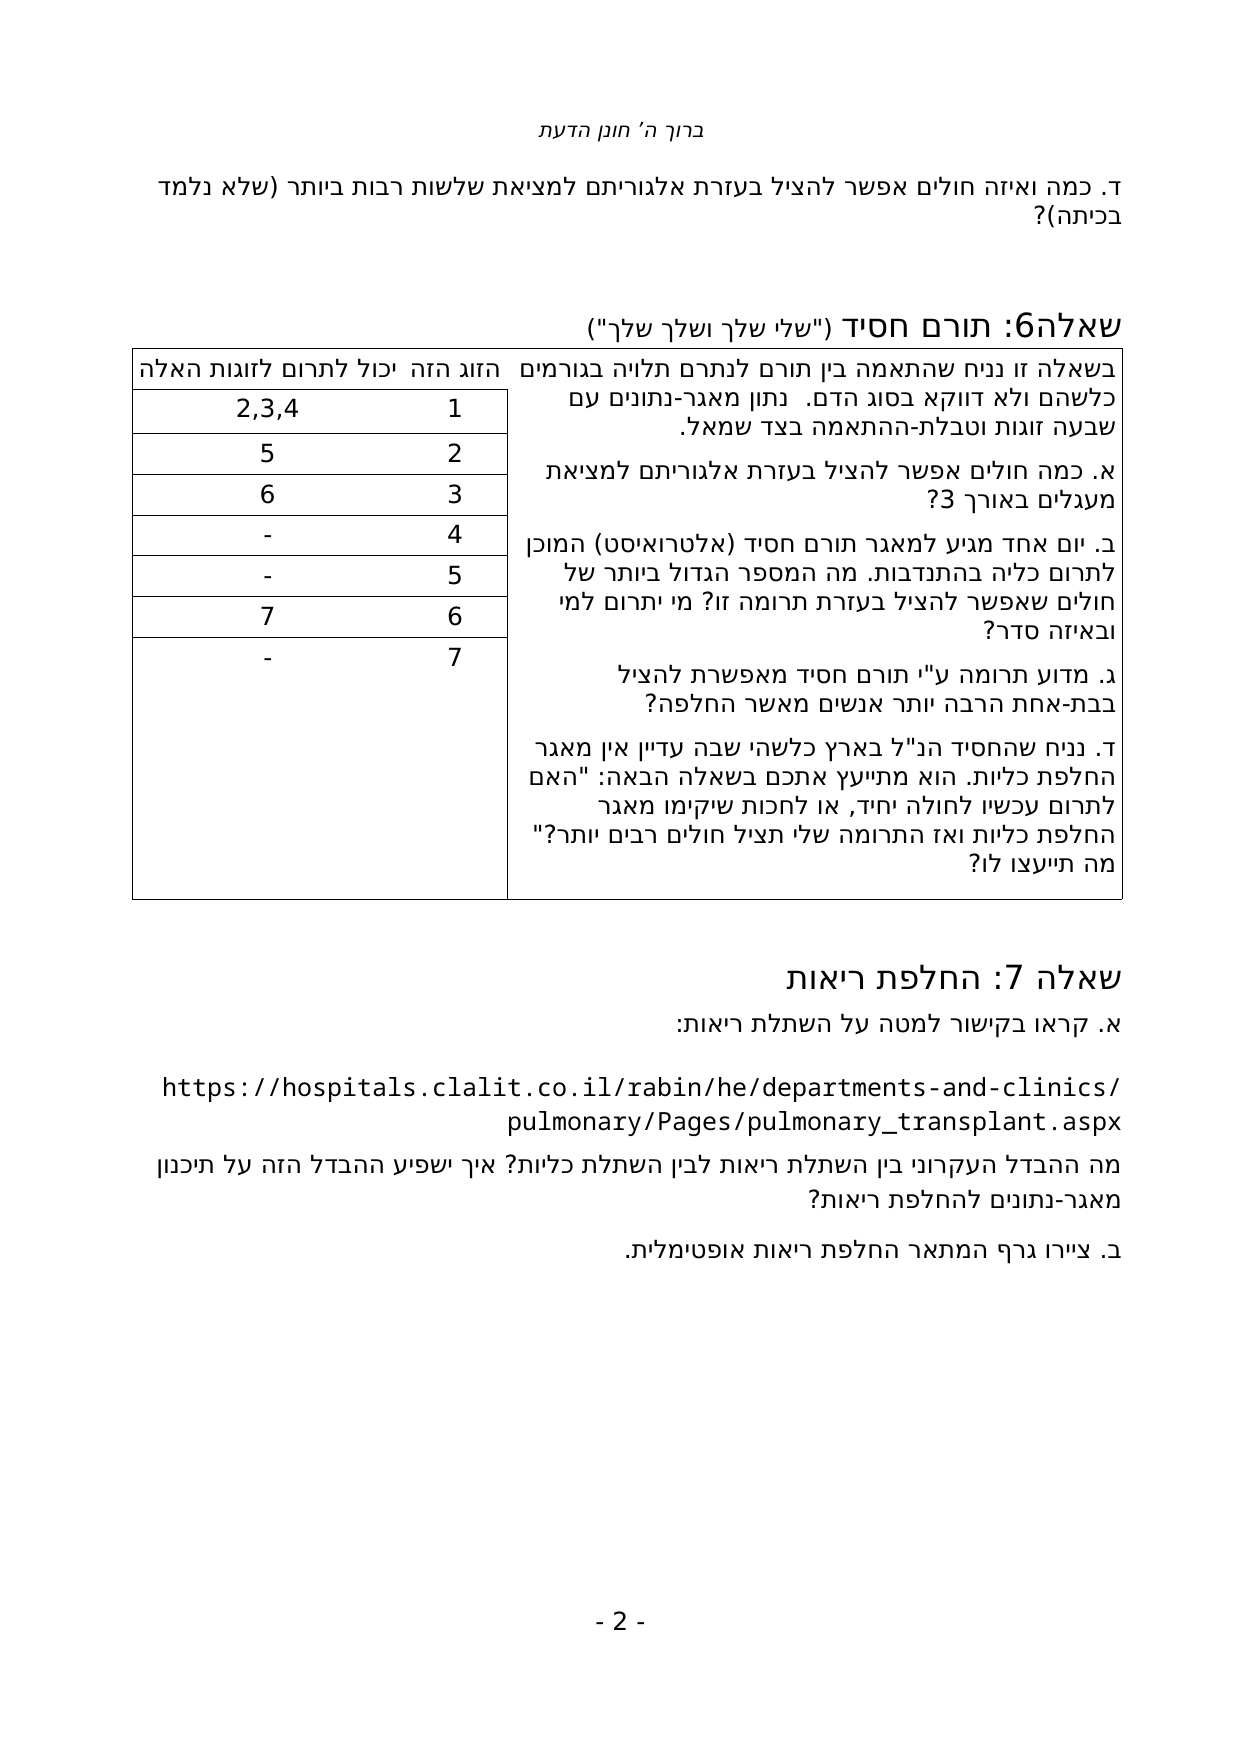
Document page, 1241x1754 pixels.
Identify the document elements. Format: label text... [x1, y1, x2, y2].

table_cell 1 [404, 390, 507, 433]
subtitle שאלה6: תורם חסיד ("שלי שלך ושלך שלך") [118, 306, 1122, 345]
table_cell 2,3,4 [133, 390, 403, 433]
table_header בשאלה זו נניח שהתאמה בין תורם לנתרם תלויה בגורמים כלשהם ולא דווקא בסוג הדם. נתון מאגר-נתונים עם שבעה זוגות וטבלת-ההתאמה בצד שמאל. א. כמה חולים אפשר להציל בעזרת אלגוריתם למציאת מעגלים באורך 3? ב. יום אחד מגיע למאגר תורם חסיד (אלטרואיסט) המוכן לתרום כליה בהתנדבות. מה המספר הגדול ביותר של חולים שאפשר להציל בעזרת תרומה זו? מי יתרום למי ובאיזה סדר? ג. מדוע תרומה ע"י תורם חסיד מאפשרת להציל בבת-אחת הרבה יותר אנשים מאשר החלפה? ד. נניח שהחסיד הנ"ל בארץ כלשהי שבה עדיין אין מאגר החלפת כליות. הוא מתייעץ אתכם בשאלה הבאה: "האם לתרום עכשיו לחולה יחיד, או לחכות שיקימו מאגר החלפת כליות ואז התרומה שלי תציל חולים רבים יותר?" מה תייעצו לו? [507, 349, 1122, 899]
text מה ההבדל העקרוני בין השתלת ריאות לבין השתלת כליות? איך ישפיע ההבדל הזה על תיכנון מאגר-נתונים להחלפת ריאות? [118, 1150, 1122, 1214]
text ב. ציירו גרף המתאר החלפת ריאות אופטימלית. [118, 1235, 1122, 1264]
text א. קראו בקישור למטה על השתלת ריאות: [118, 1010, 1122, 1039]
table_cell 4 [404, 516, 507, 555]
table_cell 5 [133, 434, 403, 474]
table_cell 2 [404, 434, 507, 474]
table_cell - [133, 638, 403, 899]
table_header יכול לתרום לזוגות האלה [133, 349, 403, 389]
table_cell 7 [404, 638, 507, 899]
table_cell - [133, 516, 403, 555]
table_cell 6 [404, 597, 507, 637]
text ד. כמה ואיזה חולים אפשר להציל בעזרת אלגוריתם למציאת שלשות רבות ביותר (שלא נלמד בכיתה)? [118, 172, 1122, 230]
table_cell 7 [133, 597, 403, 637]
table_cell - [133, 556, 403, 596]
subtitle שאלה 7: החלפת ריאות [118, 958, 1122, 997]
subtitle https://hospitals.clalit.co.il/rabin/he/departments-and-clinics/pulmonary/Pages/pulmonary_transplant.aspx [118, 1070, 1122, 1138]
table_cell 6 [133, 475, 403, 515]
table_cell 5 [404, 556, 507, 596]
table_header הזוג הזה [404, 349, 507, 389]
table_cell 3 [404, 475, 507, 515]
